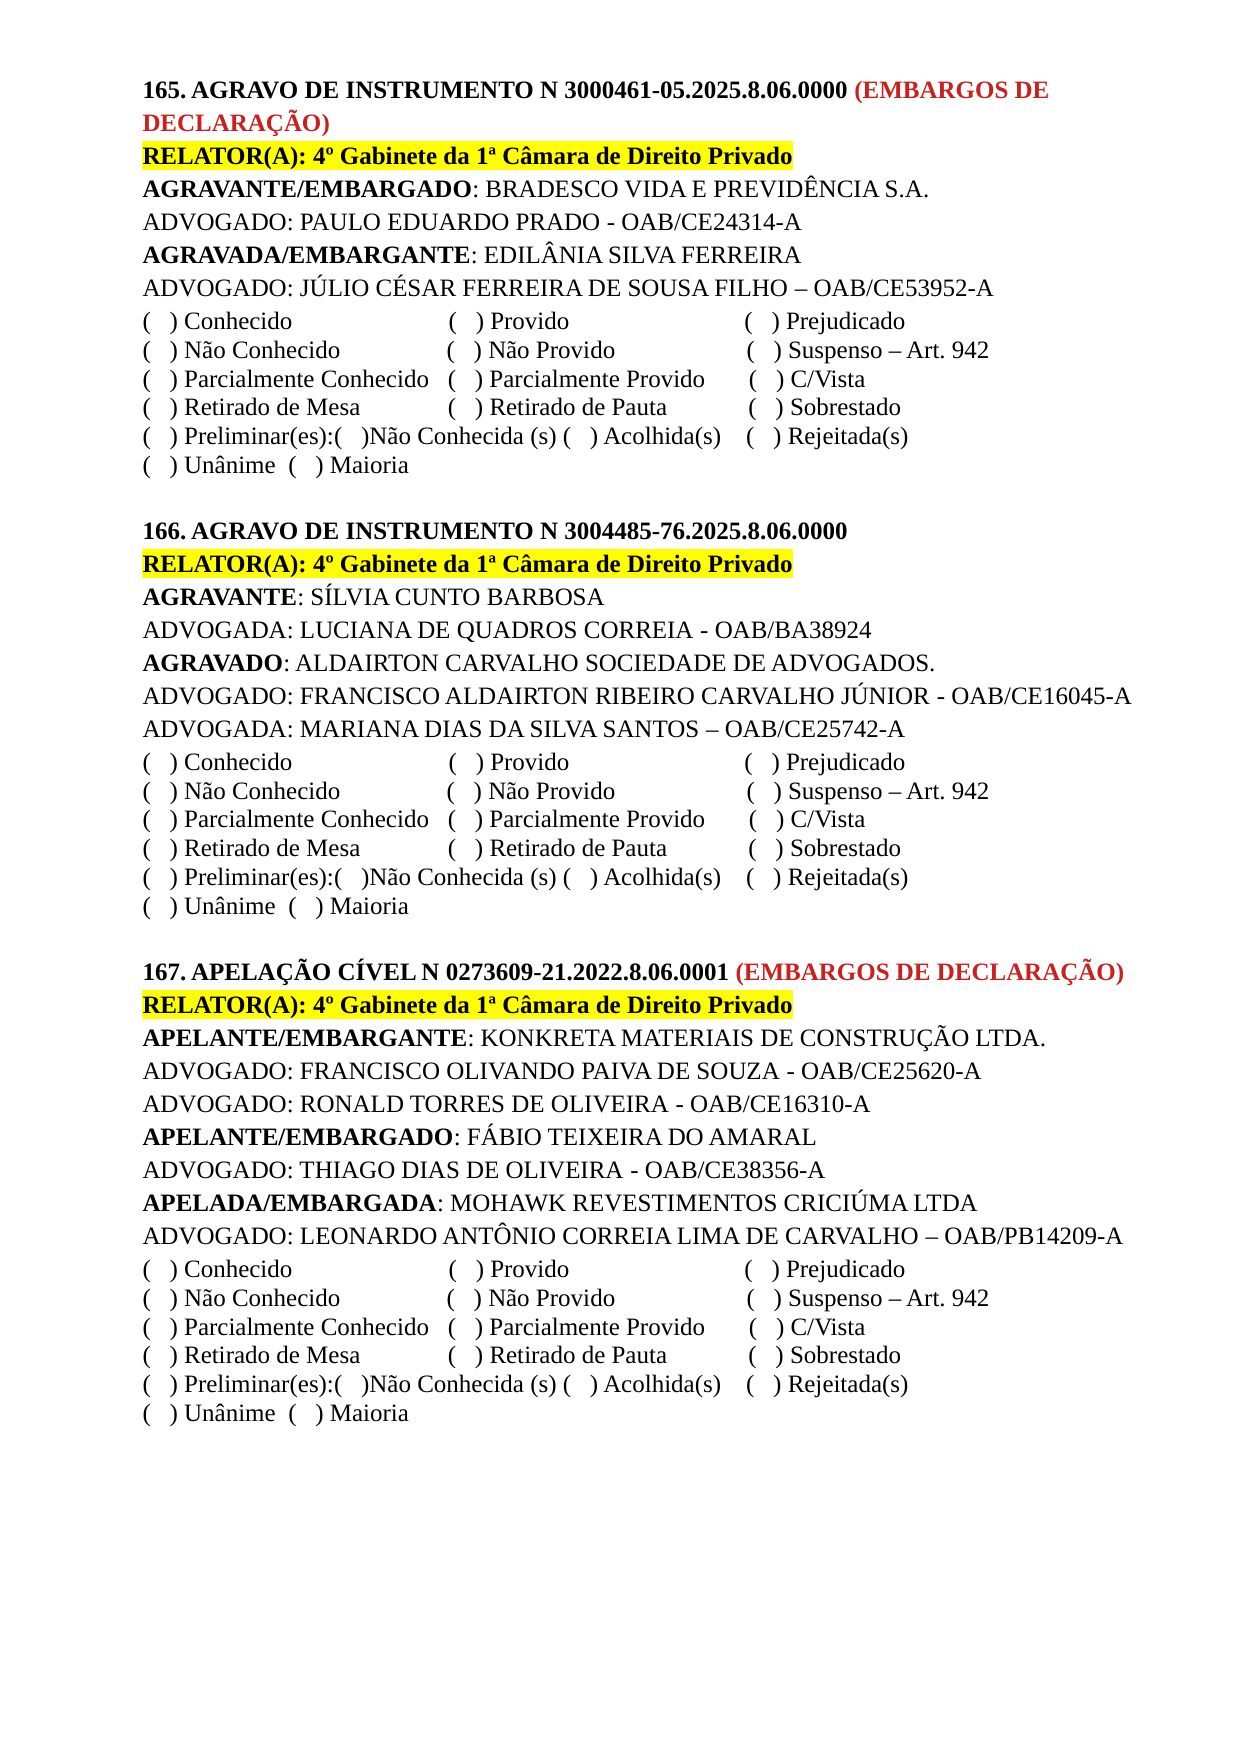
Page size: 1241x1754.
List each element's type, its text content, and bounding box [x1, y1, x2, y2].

text ( ) Preliminar(es):( )Não Conhecida (s) ( ) Acolhida(s) ( ) Rejeitada(s) [142, 862, 1158, 891]
text ( ) Retirado de Mesa ( ) Retirado de Pauta ( ) Sobrestado [142, 833, 1158, 862]
text ( ) Conhecido ( ) Provido ( ) Prejudicado [142, 306, 1141, 335]
text ( ) Unânime ( ) Maioria [142, 1398, 1141, 1493]
text 166. AGRAVO DE INSTRUMENTO N 3004485-76.2025.8.06.0000 RELATOR(A): 4º Gabinete da 1ª Câmara de Direito Privado AGRAVANTE: SÍLVIA CUNTO BARBOSA ADVOGADA: LUCIANA DE QUADROS CORREIA - OAB/BA38924 AGRAVADO: ALDAIRTON CARVALHO SOCIEDADE DE ADVOGADOS. ADVOGADO: FRANCISCO ALDAIRTON RIBEIRO CARVALHO JÚNIOR - OAB/CE16045-A ADVOGADA: MARIANA DIAS DA SILVA SANTOS – OAB/CE25742-A [142, 483, 1141, 743]
text 165. AGRAVO DE INSTRUMENTO N 3000461-05.2025.8.06.0000 (EMBARGOS DE DECLARAÇÃO) RELATOR(A): 4º Gabinete da 1ª Câmara de Direito Privado AGRAVANTE/EMBARGADO: BRADESCO VIDA E PREVIDÊNCIA S.A. ADVOGADO: PAULO EDUARDO PRADO - OAB/CE24314-A AGRAVADA/EMBARGANTE: EDILÂNIA SILVA FERREIRA ADVOGADO: JÚLIO CÉSAR FERREIRA DE SOUSA FILHO – OAB/CE53952-A [142, 75, 1141, 302]
text ( ) Retirado de Mesa ( ) Retirado de Pauta ( ) Sobrestado [142, 1340, 1158, 1369]
text ( ) Retirado de Mesa ( ) Retirado de Pauta ( ) Sobrestado [142, 392, 1158, 421]
text ( ) Unânime ( ) Maioria [142, 450, 1141, 479]
text ( ) Conhecido ( ) Provido ( ) Prejudicado [142, 747, 1141, 776]
text ( ) Parcialmente Conhecido ( ) Parcialmente Provido ( ) C/Vista [142, 1312, 1158, 1340]
text ( ) Unânime ( ) Maioria [142, 891, 1141, 919]
text ( ) Preliminar(es):( )Não Conhecida (s) ( ) Acolhida(s) ( ) Rejeitada(s) [142, 421, 1158, 450]
text ( ) Conhecido ( ) Provido ( ) Prejudicado [142, 1254, 1141, 1283]
text ( ) Não Conhecido ( ) Não Provido ( ) Suspenso – Art. 942 [142, 1283, 1158, 1312]
text ( ) Parcialmente Conhecido ( ) Parcialmente Provido ( ) C/Vista [142, 364, 1158, 392]
text ( ) Não Conhecido ( ) Não Provido ( ) Suspenso – Art. 942 [142, 776, 1158, 804]
text ( ) Preliminar(es):( )Não Conhecida (s) ( ) Acolhida(s) ( ) Rejeitada(s) [142, 1369, 1158, 1398]
text ( ) Parcialmente Conhecido ( ) Parcialmente Provido ( ) C/Vista [142, 804, 1158, 833]
text ( ) Não Conhecido ( ) Não Provido ( ) Suspenso – Art. 942 [142, 335, 1158, 364]
text 167. APELAÇÃO CÍVEL N 0273609-21.2022.8.06.0001 (EMBARGOS DE DECLARAÇÃO) RELATOR(A): 4º Gabinete da 1ª Câmara de Direito Privado APELANTE/EMBARGANTE: KONKRETA MATERIAIS DE CONSTRUÇÃO LTDA. ADVOGADO: FRANCISCO OLIVANDO PAIVA DE SOUZA - OAB/CE25620-A ADVOGADO: RONALD TORRES DE OLIVEIRA - OAB/CE16310-A APELANTE/EMBARGADO: FÁBIO TEIXEIRA DO AMARAL ADVOGADO: THIAGO DIAS DE OLIVEIRA - OAB/CE38356-A APELADA/EMBARGADA: MOHAWK REVESTIMENTOS CRICIÚMA LTDA ADVOGADO: LEONARDO ANTÔNIO CORREIA LIMA DE CARVALHO – OAB/PB14209-A [142, 924, 1141, 1250]
